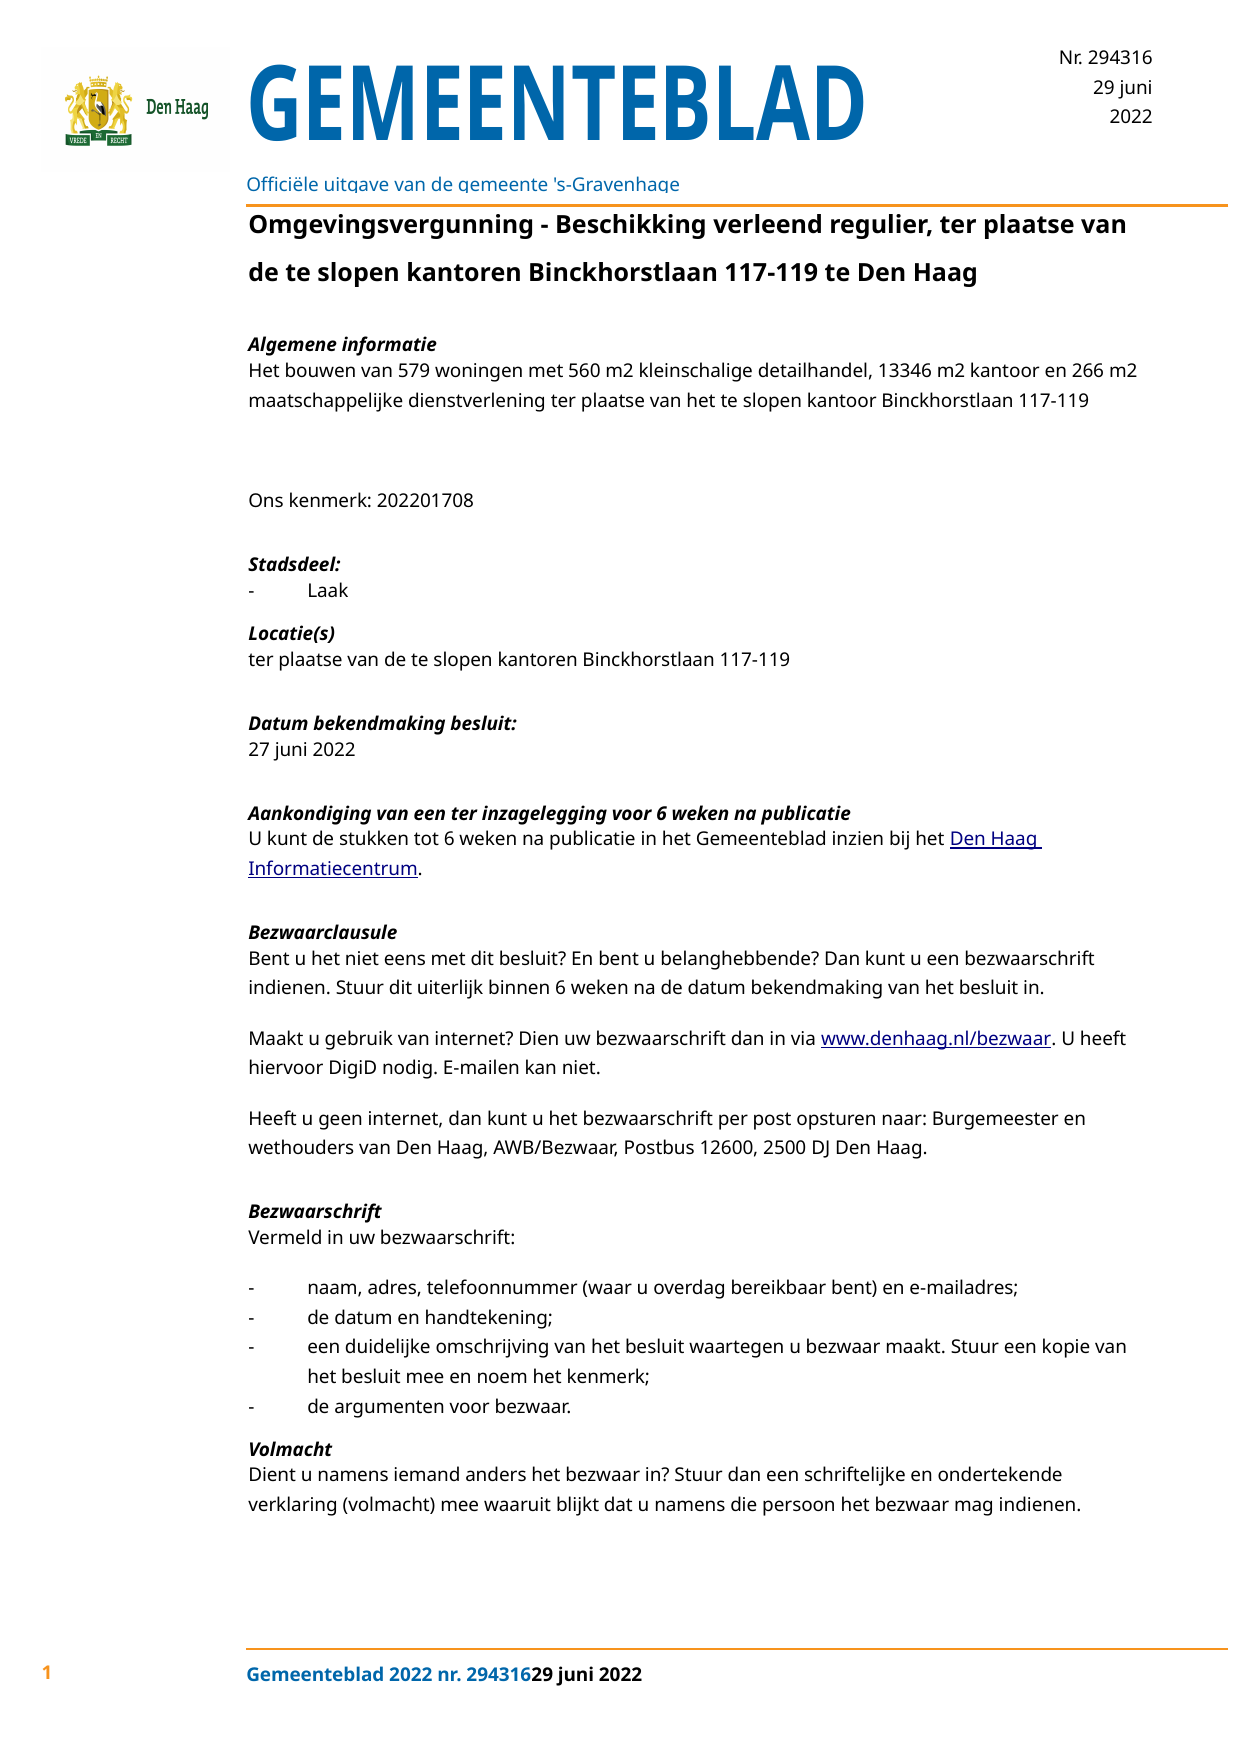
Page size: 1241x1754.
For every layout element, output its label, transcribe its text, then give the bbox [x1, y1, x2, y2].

text Het bouwen van 579 woningen met 560 m2 kleinschalige detailhandel, 13346 m2 kantoor en 266 m2 maatschappelijke dienstverlening ter plaatse van het te slopen kantoor Binckhorstlaan 117-119 [248, 357, 1152, 412]
text Dient u namens iemand anders het bezwaar in? Stuur dan een schriftelijke en ondertekende verklaring (volmacht) mee waaruit blijkt dat u namens die persoon het bezwaar mag indienen. [248, 1462, 1152, 1517]
text Omgevingsvergunning - Beschikking verleend regulier, ter plaatse van de te slopen kantoren Binckhorstlaan 117-119 te Den Haag [248, 207, 1152, 288]
picture [41, 47, 231, 172]
text Heeft u geen internet, dan kunt u het bezwaarschrift per post opsturen naar: Burgemeester en wethouders van Den Haag, AWB/Bezwaar, Postbus 12600, 2500 DJ Den Haag. [248, 1105, 1152, 1160]
text Bezwaarclausule [248, 919, 1152, 945]
list de datum en handtekening; [248, 1304, 1152, 1330]
text Stadsdeel: [248, 552, 1152, 577]
text Maakt u gebruik van internet? Dien uw bezwaarschrift dan in via www.denhaag.nl/bezwaar. U heeft hiervoor DigiD nodig. E-mailen kan niet. [248, 1025, 1152, 1080]
list Laak [248, 577, 1152, 603]
text ter plaatse van de te slopen kantoren Binckhorstlaan 117-119 [248, 646, 1152, 672]
text Vermeld in uw bezwaarschrift: [248, 1224, 1152, 1250]
list de argumenten voor bezwaar. [248, 1393, 1152, 1418]
text Locatie(s) [248, 620, 1152, 646]
text Aankondiging van een ter inzagelegging voor 6 weken na publicatie [248, 800, 1152, 826]
text Bezwaarschrift [248, 1198, 1152, 1224]
list een duidelijke omschrijving van het besluit waartegen u bezwaar maakt. Stuur een kopie van het besluit mee en noem het kenmerk; [248, 1334, 1152, 1389]
text Datum bekendmaking besluit: [248, 710, 1152, 736]
text 27 juni 2022 [248, 736, 1152, 762]
text Algemene informatie [248, 331, 1152, 357]
text Ons kenmerk: 202201708 [248, 488, 1152, 513]
text Volmacht [248, 1436, 1152, 1462]
list naam, adres, telefoonnummer (waar u overdag bereikbaar bent) en e-mailadres; [248, 1274, 1152, 1300]
text U kunt de stukken tot 6 weken na publicatie in het Gemeenteblad inzien bij het Den Haag Informatiecentrum. [248, 826, 1152, 881]
text Bent u het niet eens met dit besluit? En bent u belanghebbende? Dan kunt u een bezwaarschrift indienen. Stuur dit uiterlijk binnen 6 weken na de datum bekendmaking van het besluit in. [248, 945, 1152, 1000]
